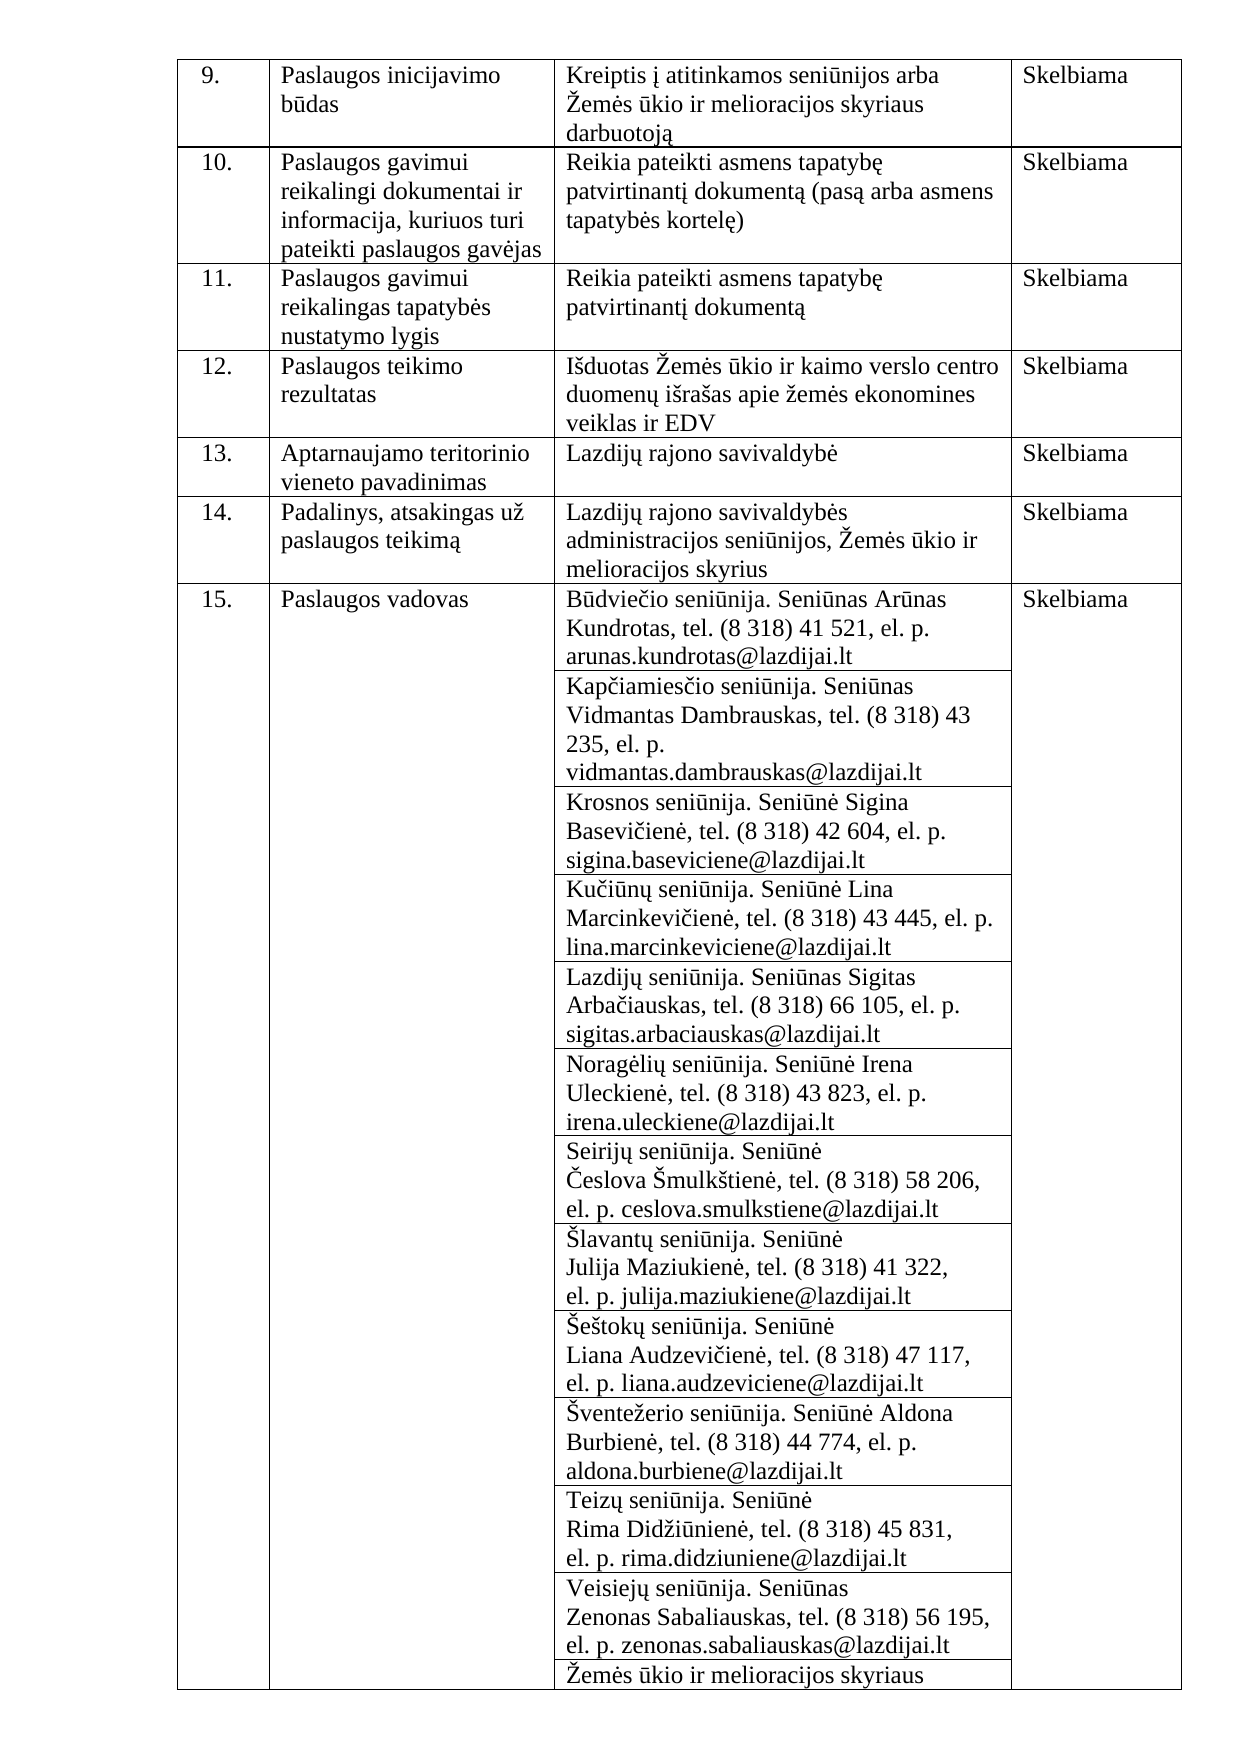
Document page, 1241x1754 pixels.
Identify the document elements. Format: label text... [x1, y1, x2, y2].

table_cell Skelbiama [1012, 497, 1181, 583]
table_cell Skelbiama [1012, 60, 1181, 146]
table_cell Skelbiama [1012, 438, 1181, 496]
table_cell Noragėlių seniūnija. Seniūnė Irena Uleckienė, tel. (8 318) 43 823, el. p. irena.uleckiene@lazdijai.lt [555, 1049, 1011, 1135]
table_cell Seirijų seniūnija. Seniūnė Česlova Šmulkštienė, tel. (8 318) 58 206, el. p. ceslova.smulkstiene@lazdijai.lt [555, 1136, 1011, 1223]
table_cell Skelbiama [1012, 584, 1181, 1689]
table_cell 11. [178, 264, 269, 350]
table_cell Lazdijų rajono savivaldybės administracijos seniūnijos, Žemės ūkio ir melioracijos skyrius [555, 497, 1011, 583]
table_cell Paslaugos inicijavimo būdas [270, 60, 554, 146]
table_cell Paslaugos gavimui reikalingas tapatybės nustatymo lygis [270, 264, 554, 350]
table_cell Kreiptis į atitinkamos seniūnijos arba Žemės ūkio ir melioracijos skyriaus darbuotoją [555, 60, 1011, 146]
table_cell Padalinys, atsakingas už paslaugos teikimą [270, 497, 554, 583]
table_cell 15. [178, 584, 269, 1689]
table_cell Veisiejų seniūnija. Seniūnas Zenonas Sabaliauskas, tel. (8 318) 56 195, el. p. zenonas.sabaliauskas@lazdijai.lt [555, 1573, 1011, 1659]
table_cell Skelbiama [1012, 351, 1181, 437]
table_cell 10. [178, 148, 269, 262]
table_cell Paslaugos vadovas [270, 584, 554, 1689]
table_cell Kučiūnų seniūnija. Seniūnė Lina Marcinkevičienė, tel. (8 318) 43 445, el. p. lina.marcinkeviciene@lazdijai.lt [555, 875, 1011, 961]
table_cell Lazdijų seniūnija. Seniūnas Sigitas Arbačiauskas, tel. (8 318) 66 105, el. p. sigitas.arbaciauskas@lazdijai.lt [555, 962, 1011, 1048]
table_cell Reikia pateikti asmens tapatybę patvirtinantį dokumentą (pasą arba asmens tapatybės kortelę) [555, 148, 1011, 262]
table_cell Aptarnaujamo teritorinio vieneto pavadinimas [270, 438, 554, 496]
table_cell Paslaugos teikimo rezultatas [270, 351, 554, 437]
table_cell Paslaugos gavimui reikalingi dokumentai ir informacija, kuriuos turi pateikti paslaugos gavėjas [270, 148, 554, 262]
table_cell Skelbiama [1012, 264, 1181, 350]
table_cell Teizų seniūnija. Seniūnė Rima Didžiūnienė, tel. (8 318) 45 831, el. p. rima.didziuniene@lazdijai.lt [555, 1486, 1011, 1572]
table_cell 14. [178, 497, 269, 583]
table_cell Lazdijų rajono savivaldybė [555, 438, 1011, 496]
table_cell Krosnos seniūnija. Seniūnė Sigina Basevičienė, tel. (8 318) 42 604, el. p. sigina.baseviciene@lazdijai.lt [555, 787, 1011, 873]
table_cell Išduotas Žemės ūkio ir kaimo verslo centro duomenų išrašas apie žemės ekonomines veiklas ir EDV [555, 351, 1011, 437]
table_cell Būdviečio seniūnija. Seniūnas Arūnas Kundrotas, tel. (8 318) 41 521, el. p. arunas.kundrotas@lazdijai.lt [555, 584, 1011, 670]
table_cell Žemės ūkio ir melioracijos skyriaus [555, 1660, 1011, 1689]
table_cell 9. [178, 60, 269, 146]
table_cell 13. [178, 438, 269, 496]
table_cell Šlavantų seniūnija. Seniūnė Julija Maziukienė, tel. (8 318) 41 322, el. p. julija.maziukiene@lazdijai.lt [555, 1224, 1011, 1310]
table_cell Šventežerio seniūnija. Seniūnė Aldona Burbienė, tel. (8 318) 44 774, el. p. aldona.burbiene@lazdijai.lt [555, 1398, 1011, 1484]
table_cell Šeštokų seniūnija. Seniūnė Liana Audzevičienė, tel. (8 318) 47 117, el. p. liana.audzeviciene@lazdijai.lt [555, 1311, 1011, 1397]
table_cell Kapčiamiesčio seniūnija. Seniūnas Vidmantas Dambrauskas, tel. (8 318) 43 235, el. p. vidmantas.dambrauskas@lazdijai.lt [555, 671, 1011, 786]
table_cell Skelbiama [1012, 148, 1181, 262]
table_cell 12. [178, 351, 269, 437]
table_cell Reikia pateikti asmens tapatybę patvirtinantį dokumentą [555, 264, 1011, 350]
